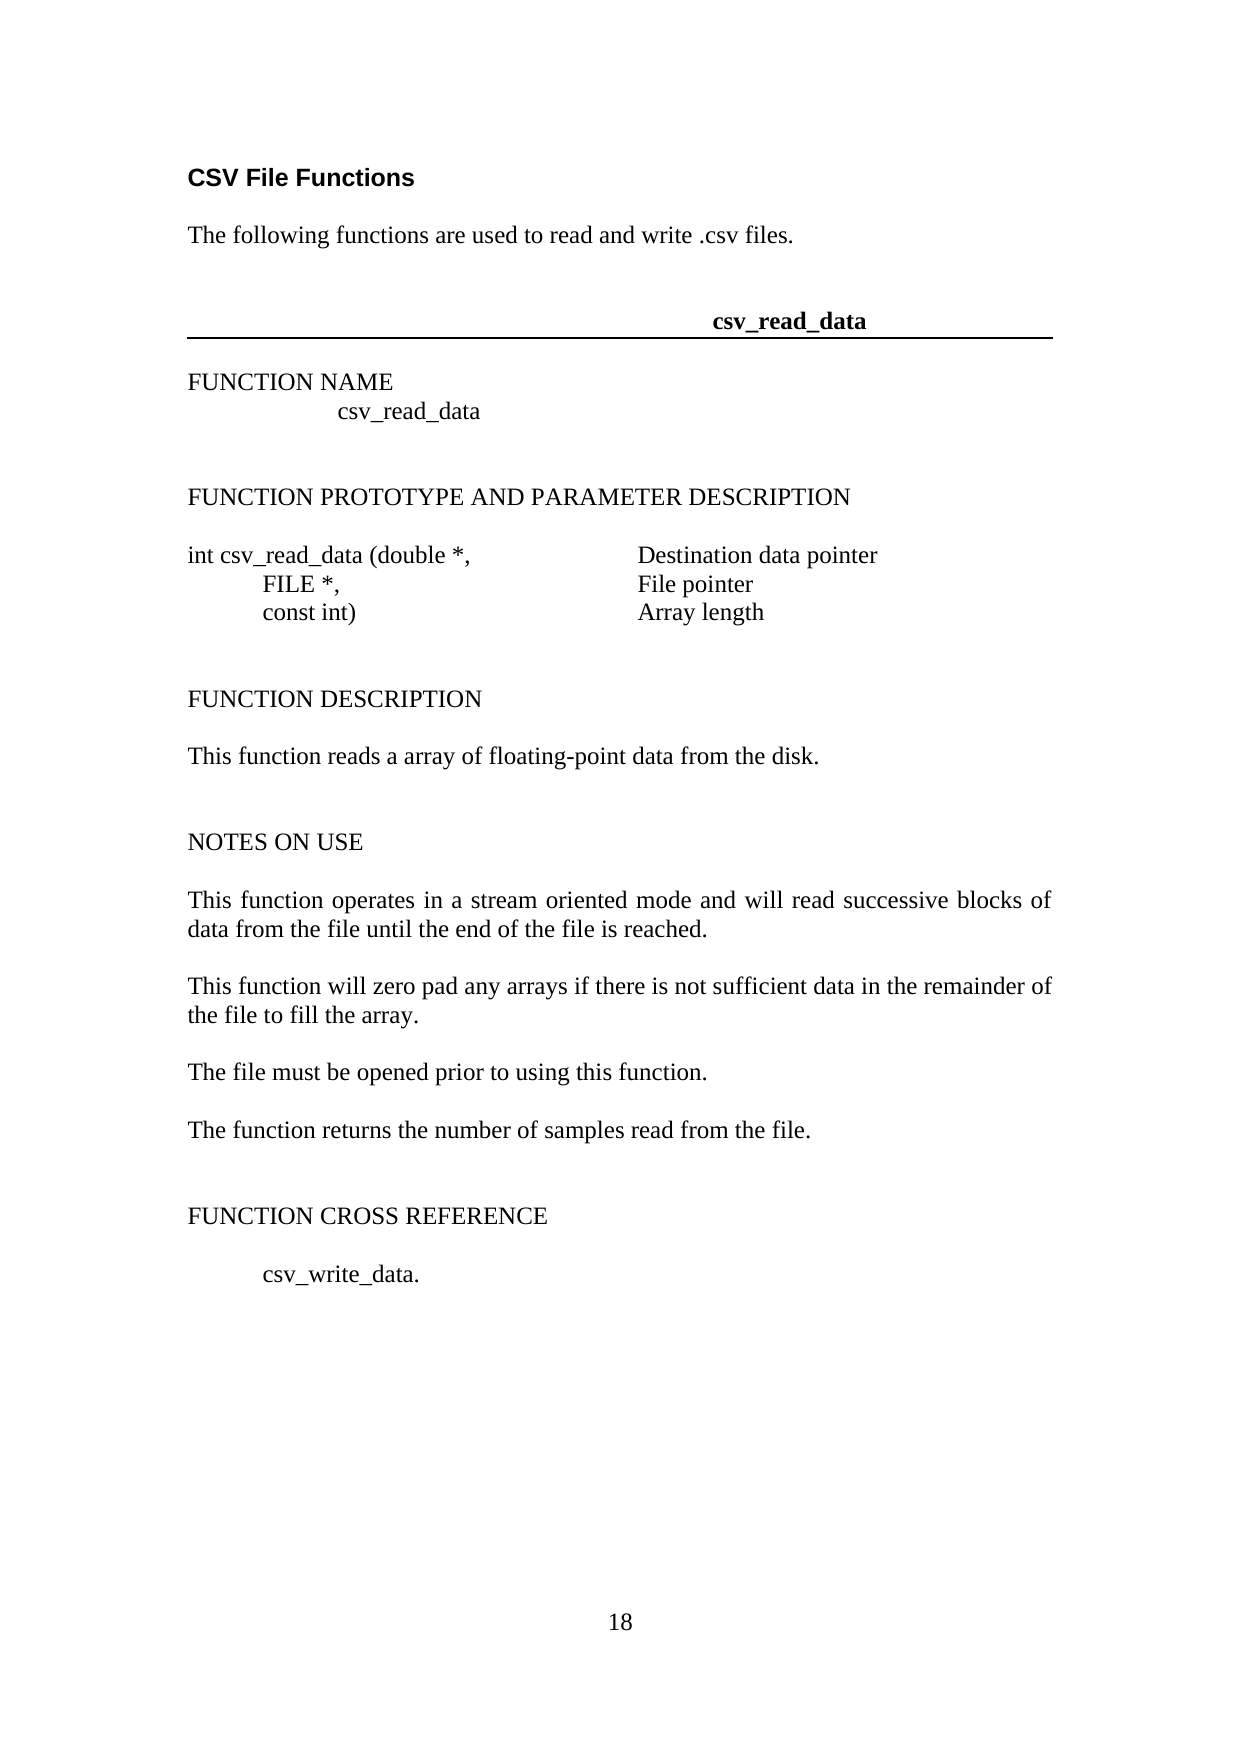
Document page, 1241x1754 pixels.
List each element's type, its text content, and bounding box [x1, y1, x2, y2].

text The following functions are used to read and write .csv files. [187, 220, 1053, 249]
text This function will zero pad any arrays if there is not sufficient data in the remainder of the file to fill the array. [187, 971, 1053, 1029]
text FILE *, File pointer [187, 569, 1053, 597]
text csv_read_data [187, 396, 1053, 425]
text This function operates in a stream oriented mode and will read successive blocks of data from the file until the end of the file is reached. [187, 885, 1053, 942]
subtitle CSV File Functions [187, 162, 1053, 191]
text This function reads a array of floating-point data from the disk. [187, 741, 1053, 770]
text const int) Array length [187, 597, 1053, 626]
text The function returns the number of samples read from the file. [187, 1115, 1053, 1144]
text FUNCTION CROSS REFERENCE [187, 1201, 1053, 1230]
subtitle csv_read_data [187, 306, 1053, 337]
text int csv_read_data (double *, Destination data pointer [187, 540, 1053, 569]
text FUNCTION NAME [187, 367, 1053, 396]
text NOTES ON USE [187, 827, 1053, 856]
text The file must be opened prior to using this function. [187, 1057, 1053, 1086]
text FUNCTION PROTOTYPE AND PARAMETER DESCRIPTION [187, 482, 1053, 511]
text csv_write_data. [187, 1259, 1053, 1287]
text FUNCTION DESCRIPTION [187, 684, 1053, 712]
